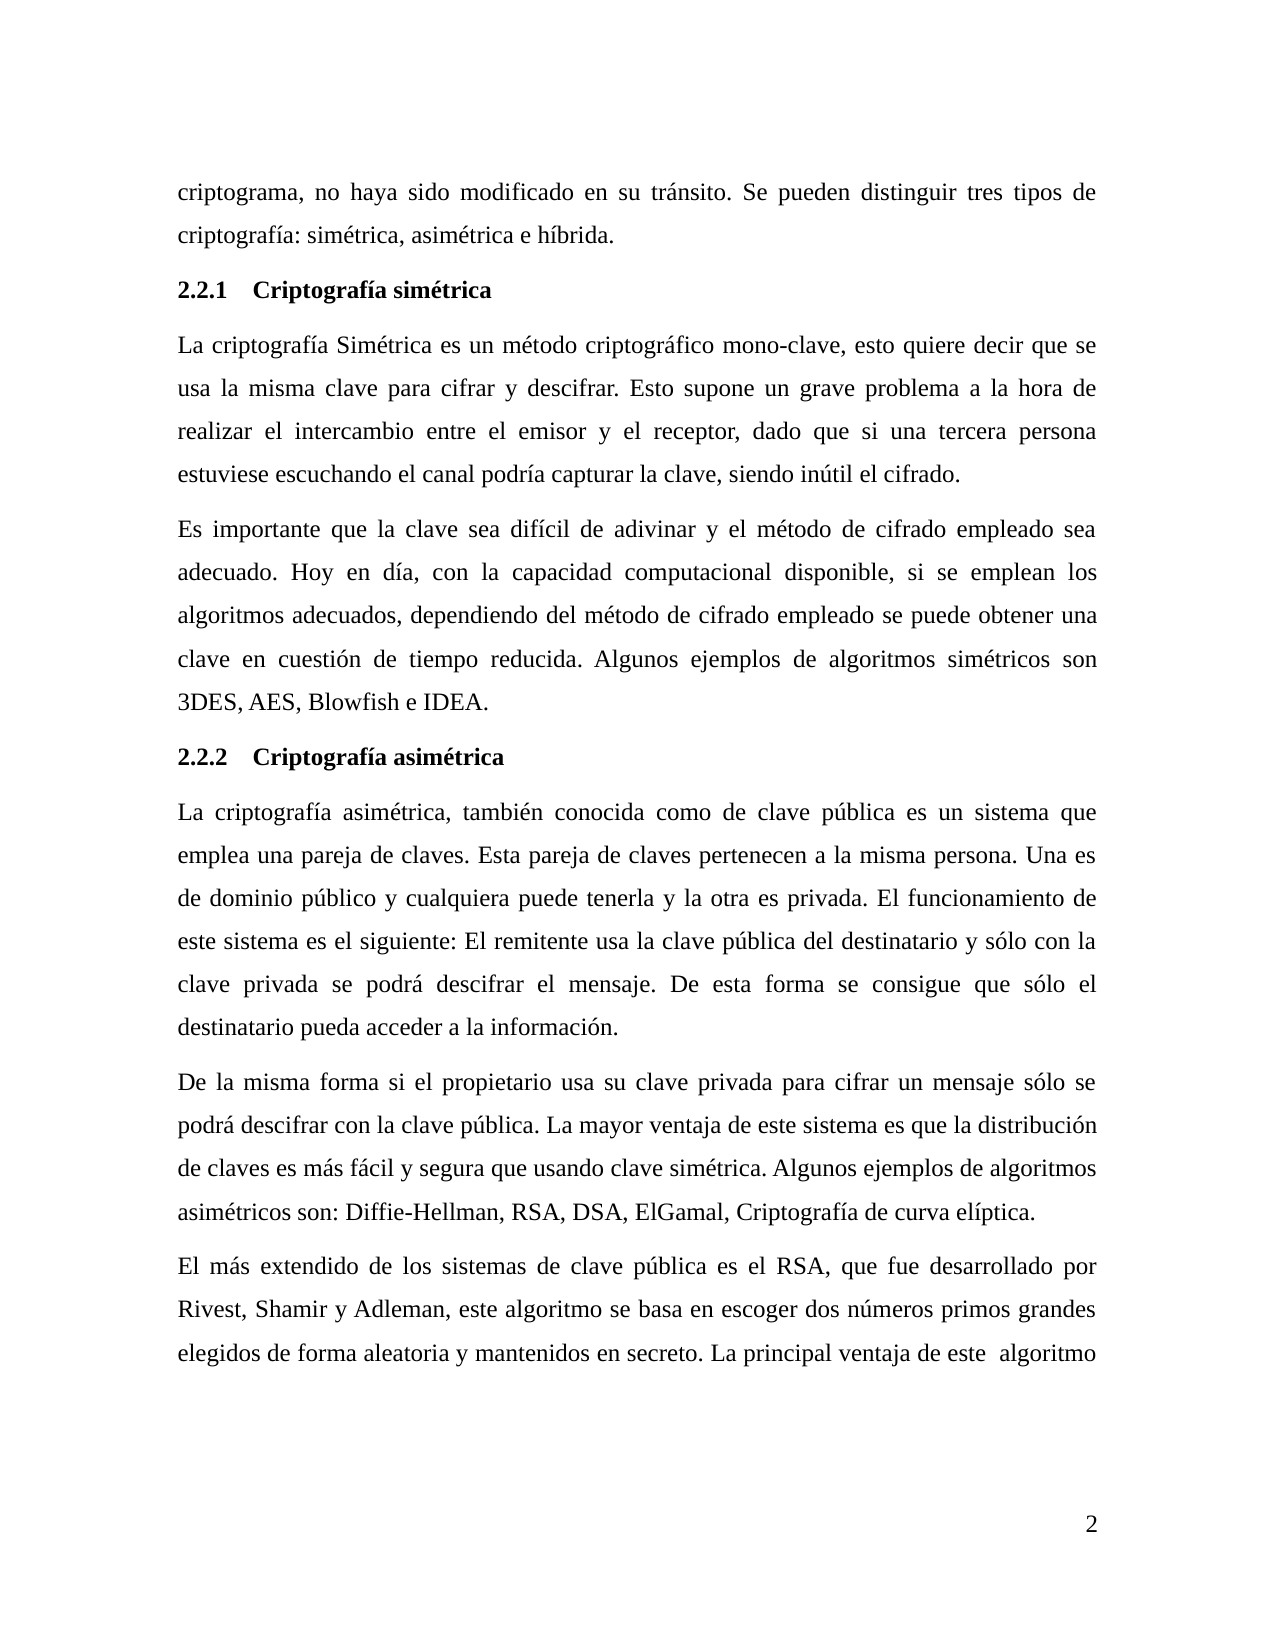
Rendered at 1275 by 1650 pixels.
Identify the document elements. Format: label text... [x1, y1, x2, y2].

text El más extendido de los sistemas de clave pública es el RSA, que fue desarrollado por Rivest, Shamir y Adleman, este algoritmo se basa en escoger dos números primos grandes elegidos de forma aleatoria y mantenidos en secreto. La principal ventaja de este algoritmo [177, 1251, 1098, 1366]
text La criptografía asimétrica, también conocida como de clave pública es un sistema que emplea una pareja de claves. Esta pareja de claves pertenecen a la misma persona. Una es de dominio público y cualquiera puede tenerla y la otra es privada. El funcionamiento de este sistema es el siguiente: El remitente usa la clave pública del destinatario y sólo con la clave privada se podrá descifrar el mensaje. De esta forma se consigue que sólo el destinatario pueda acceder a la información. [177, 797, 1098, 1041]
text De la misma forma si el propietario usa su clave privada para cifrar un mensaje sólo se podrá descifrar con la clave pública. La mayor ventaja de este sistema es que la distribución de claves es más fácil y segura que usando clave simétrica. Algunos ejemplos de algoritmos asimétricos son: Diffie-Hellman, RSA, DSA, ElGamal, Criptografía de curva elíptica. [177, 1067, 1098, 1225]
text Es importante que la clave sea difícil de adivinar y el método de cifrado empleado sea adecuado. Hoy en día, con la capacidad computacional disponible, si se emplean los algoritmos adecuados, dependiendo del método de cifrado empleado se puede obtener una clave en cuestión de tiempo reducida. Algunos ejemplos de algoritmos simétricos son 3DES, AES, Blowfish e IDEA. [177, 514, 1098, 716]
subtitle Criptografía asimétrica [177, 742, 1098, 771]
subtitle Criptografía simétrica [177, 275, 1098, 304]
text La criptografía Simétrica es un método criptográfico mono-clave, esto quiere decir que se usa la misma clave para cifrar y descifrar. Esto supone un grave problema a la hora de realizar el intercambio entre el emisor y el receptor, dado que si una tercera persona estuviese escuchando el canal podría capturar la clave, siendo inútil el cifrado. [177, 330, 1098, 488]
text criptograma, no haya sido modificado en su tránsito. Se pueden distinguir tres tipos de criptografía: simétrica, asimétrica e híbrida. [177, 177, 1098, 249]
